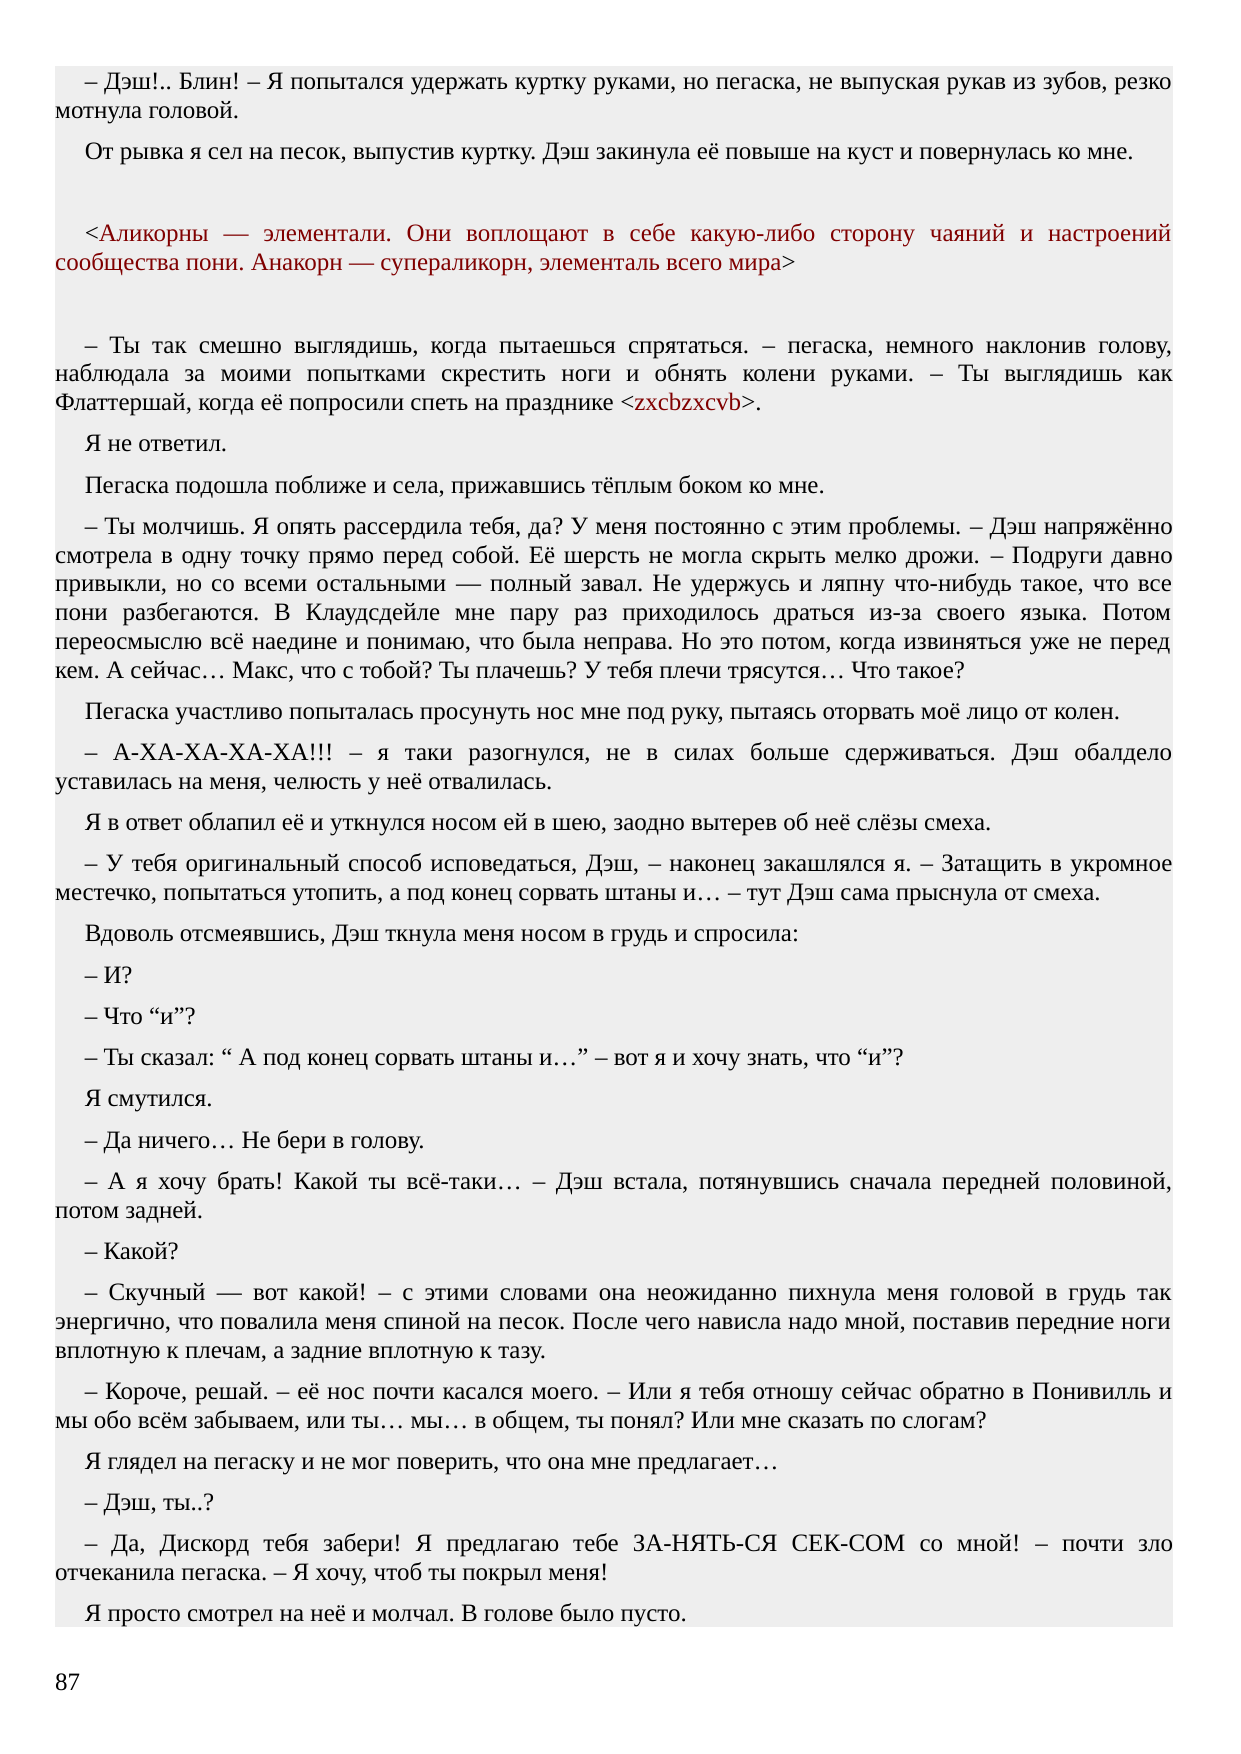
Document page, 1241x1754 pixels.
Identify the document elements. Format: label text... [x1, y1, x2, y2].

text – И? [55, 960, 1173, 988]
text Я не ответил. [55, 428, 1173, 457]
text Вдоволь отсмеявшись, Дэш ткнула меня носом в грудь и спросила: [55, 918, 1173, 947]
text Я смутился. [55, 1083, 1173, 1112]
text Я глядел на пегаску и не мог поверить, что она мне предлагает… [55, 1446, 1173, 1475]
text Пегаска участливо попыталась просунуть нос мне под руку, пытаясь оторвать моё лицо от колен. [55, 696, 1173, 725]
text – Ты сказал: “ А под конец сорвать штаны и…” – вот я и хочу знать, что “и”? [55, 1042, 1173, 1071]
text – Дэш, ты..? [55, 1487, 1173, 1516]
text – Ты молчишь. Я опять рассердила тебя, да? У меня постоянно с этим проблемы. – Дэш напряжённо смотрела в одну точку прямо перед собой. Её шерсть не могла скрыть мелко дрожи. – Подруги давно привыкли, но со всеми остальными — полный завал. Не удержусь и ляпну что-нибудь такое, что все пони разбегаются. В Клаудсдейле мне пару раз приходилось драться из-за своего языка. Потом переосмыслю всё наедине и понимаю, что была неправа. Но это потом, когда извиняться уже не перед кем. А сейчас… Макс, что с тобой? Ты плачешь? У тебя плечи трясутся… Что такое? [55, 511, 1173, 683]
text – Да, Дискорд тебя забери! Я предлагаю тебе ЗА-НЯТЬ-СЯ СЕК-СОМ со мной! – почти зло отчеканила пегаска. – Я хочу, чтоб ты покрыл меня! [55, 1528, 1173, 1586]
text – А-ХА-ХА-ХА-ХА!!! – я таки разогнулся, не в силах больше сдерживаться. Дэш обалдело уставилась на меня, челюсть у неё отвалилась. [55, 737, 1173, 795]
text – Какой? [55, 1236, 1173, 1265]
text – Что “и”? [55, 1001, 1173, 1030]
text Я просто смотрел на неё и молчал. В голове было пусто. [55, 1598, 1173, 1627]
text – Короче, решай. – её нос почти касался моего. – Или я тебя отношу сейчас обратно в Понивилль и мы обо всём забываем, или ты… мы… в общем, ты понял? Или мне сказать по слогам? [55, 1376, 1173, 1433]
text – Дэш!.. Блин! – Я попытался удержать куртку руками, но пегаска, не выпуская рукав из зубов, резко мотнула головой. [55, 66, 1173, 123]
text – Скучный — вот какой! – с этими словами она неожиданно пихнула меня головой в грудь так энергично, что повалила меня спиной на песок. После чего нависла надо мной, поставив передние ноги вплотную к плечам, а задние вплотную к тазу. [55, 1277, 1173, 1363]
text – А я хочу брать! Какой ты всё-таки… – Дэш встала, потянувшись сначала передней половиной, потом задней. [55, 1166, 1173, 1223]
text Я в ответ облапил её и уткнулся носом ей в шею, заодно вытерев об неё слёзы смеха. [55, 807, 1173, 836]
text – Ты так смешно выглядишь, когда пытаешься спрятаться. – пегаска, немного наклонив голову, наблюдала за моими попытками скрестить ноги и обнять колени руками. – Ты выглядишь как Флаттершай, когда её попросили спеть на празднике <zxcbzxcvb>. [55, 330, 1173, 416]
text – Да ничего… Не бери в голову. [55, 1125, 1173, 1153]
text От рывка я сел на песок, выпустив куртку. Дэш закинула её повыше на куст и повернулась ко мне. [55, 136, 1173, 165]
text Пегаска подошла поближе и села, прижавшись тёплым боком ко мне. [55, 470, 1173, 498]
text <Аликорны — элементали. Они воплощают в себе какую-либо сторону чаяний и настроений сообщества пони. Анакорн — супераликорн, элементаль всего мира> [55, 218, 1173, 276]
text – У тебя оригинальный способ исповедаться, Дэш, – наконец закашлялся я. – Затащить в укромное местечко, попытаться утопить, а под конец сорвать штаны и… – тут Дэш сама прыснула от смеха. [55, 848, 1173, 906]
